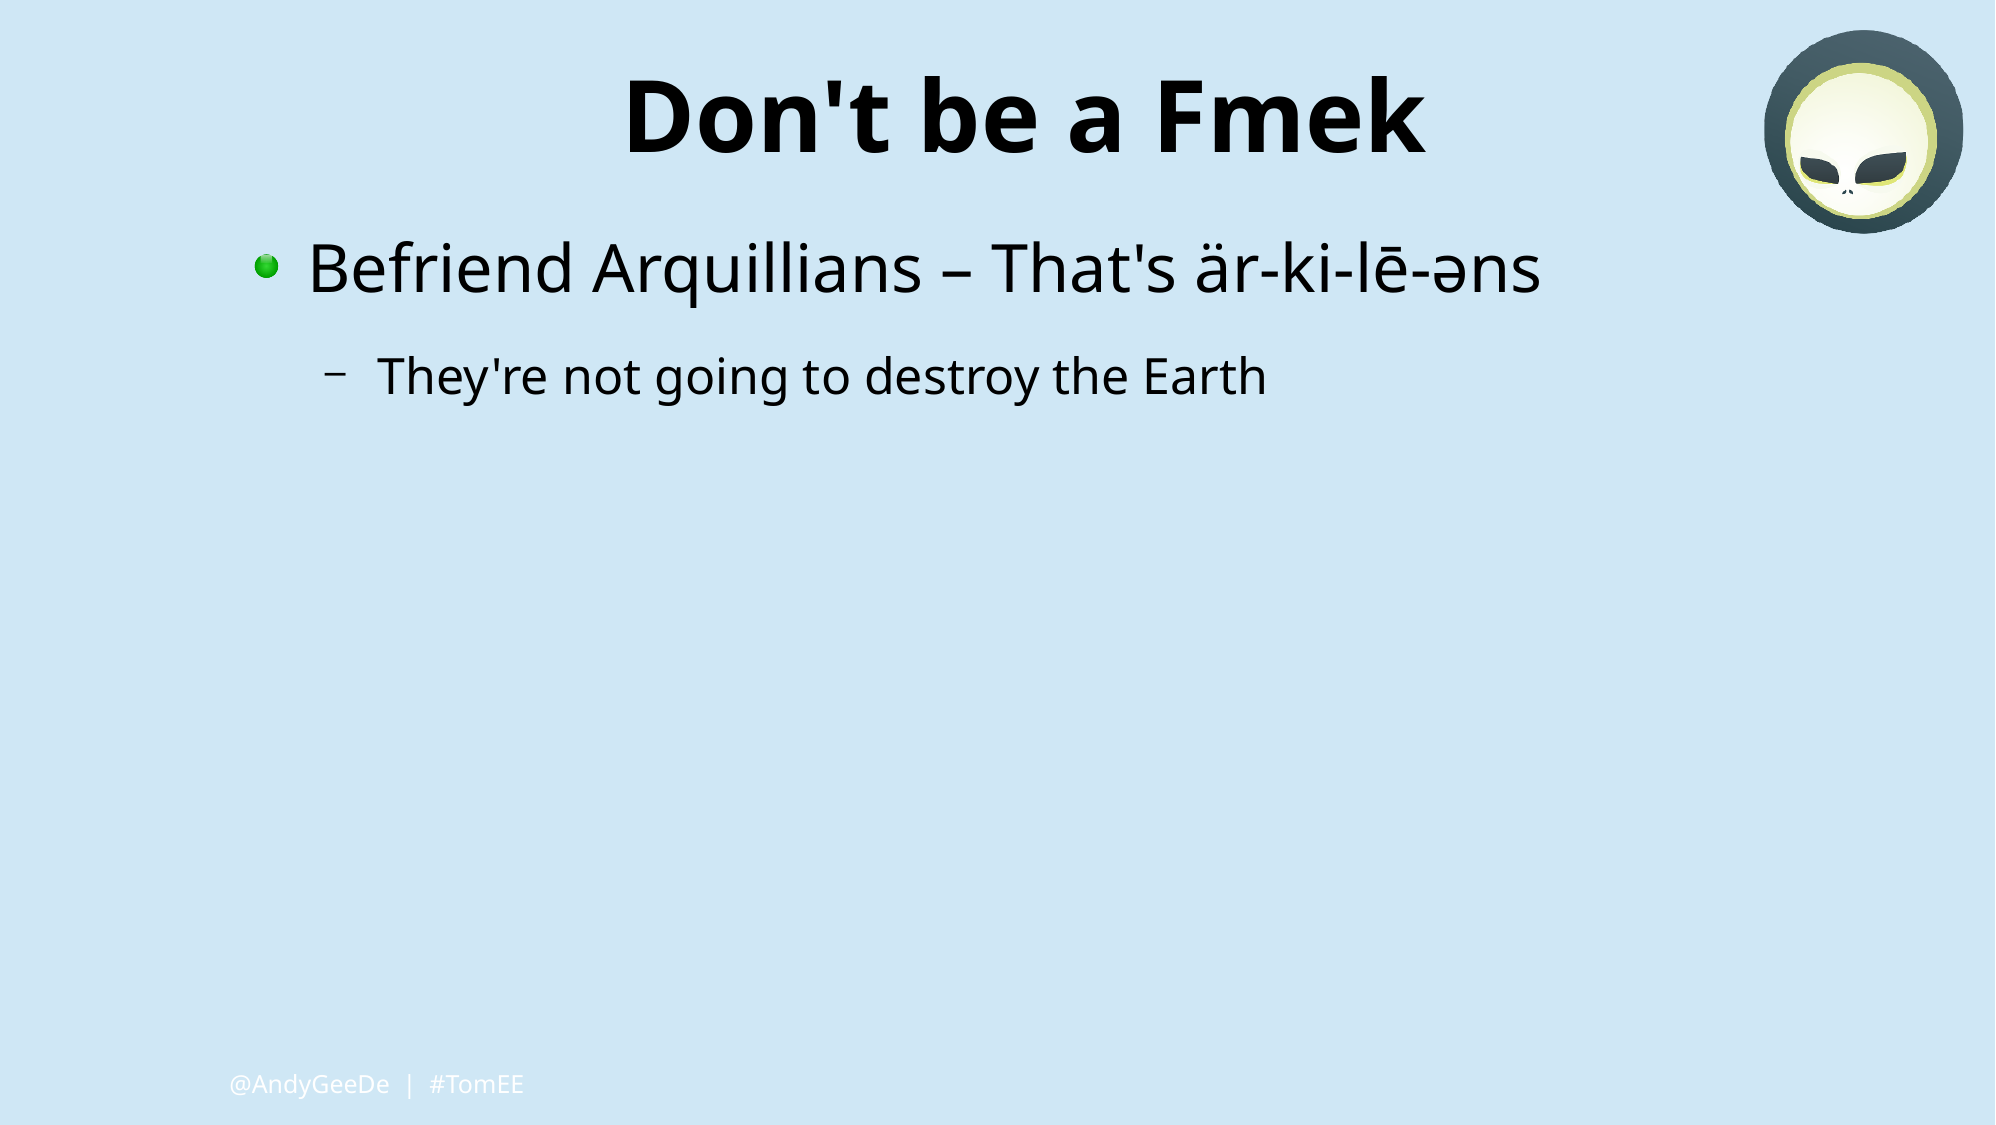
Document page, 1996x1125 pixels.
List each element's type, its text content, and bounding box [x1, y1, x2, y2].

picture [1742, 30, 1985, 272]
list Befriend Arquillians – That's är-ki-lē-əns They're not going to destroy the Earth [236, 220, 1855, 954]
title Don't be a Fmek [153, 45, 1742, 189]
text_box @AndyGeeDe | #TomEE [214, 1060, 879, 1106]
